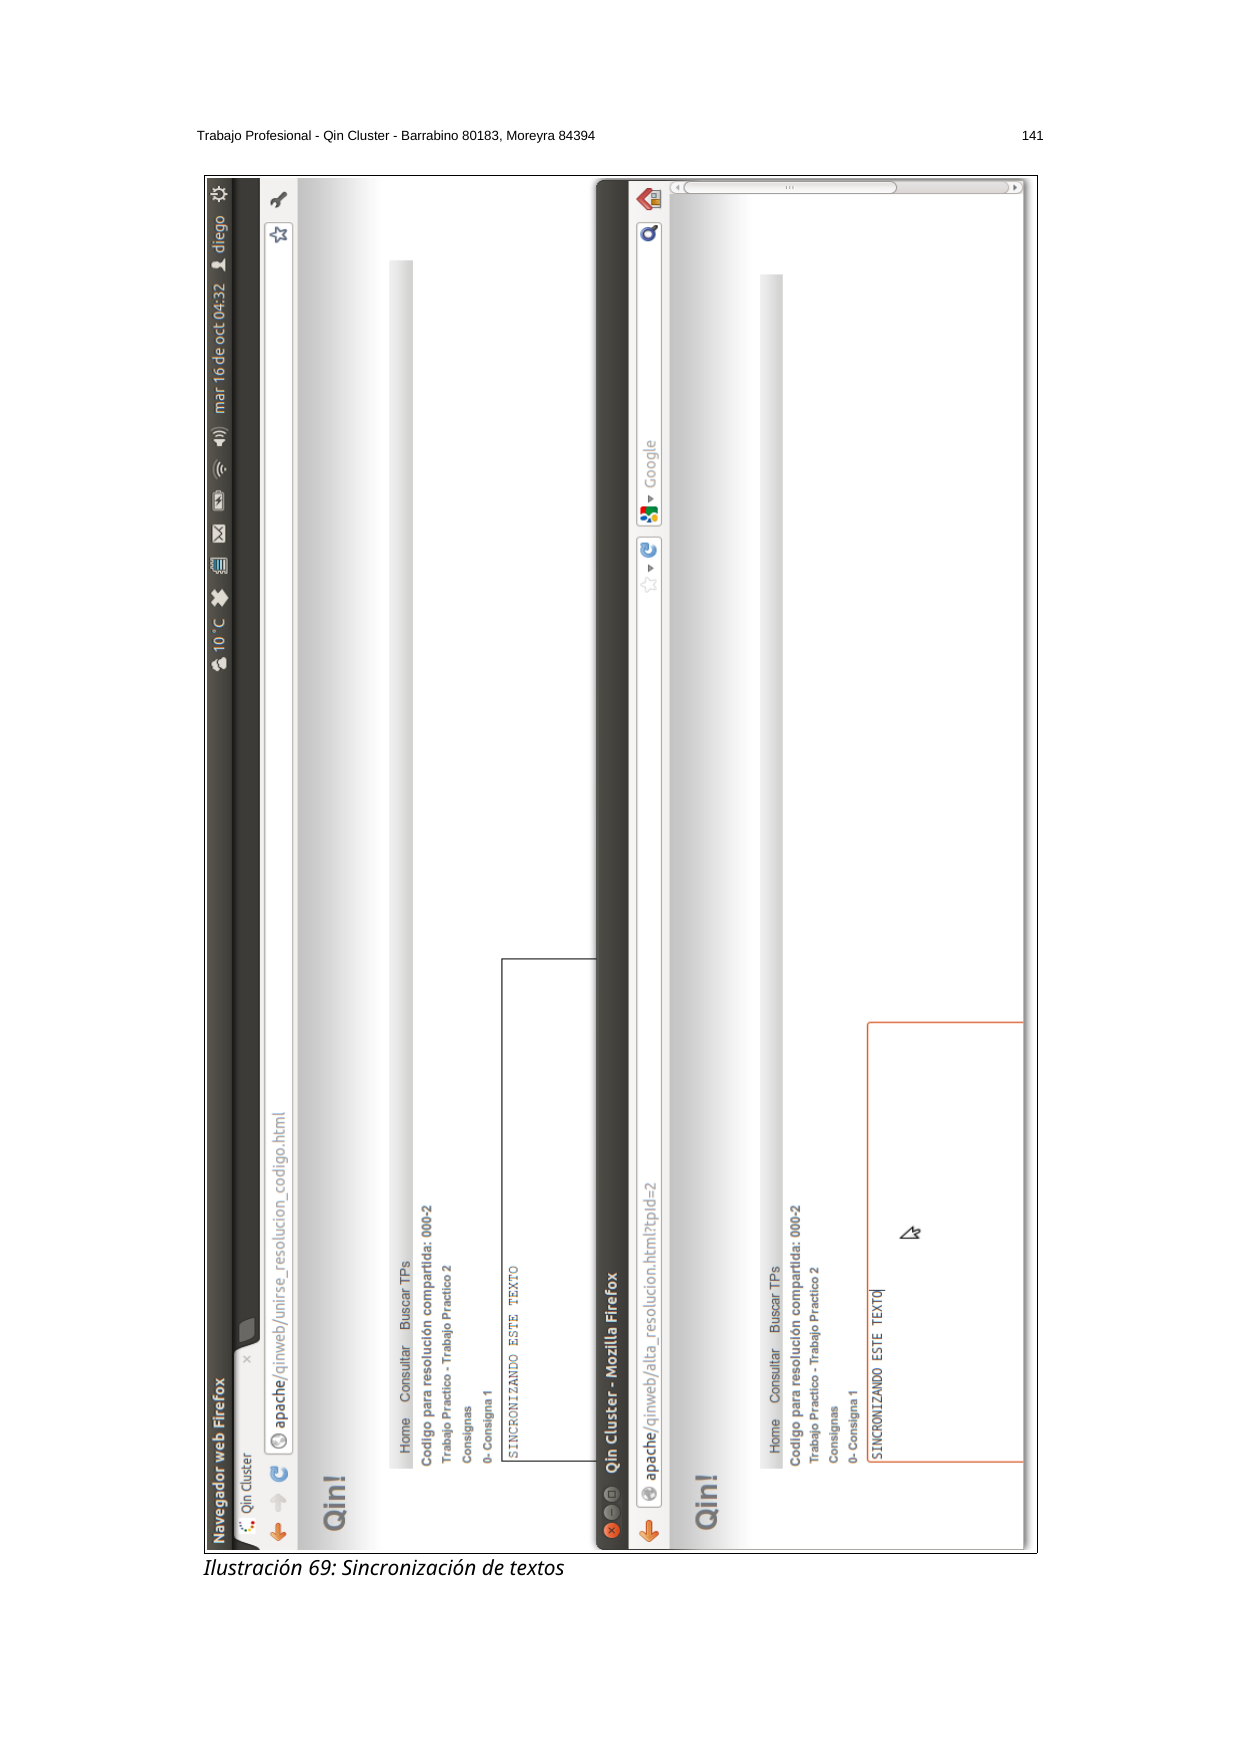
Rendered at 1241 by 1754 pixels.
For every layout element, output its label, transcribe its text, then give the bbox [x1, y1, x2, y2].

text Ilustración 69: Sincronización de textos [204, 1554, 1037, 1581]
picture [207, 178, 1034, 1550]
